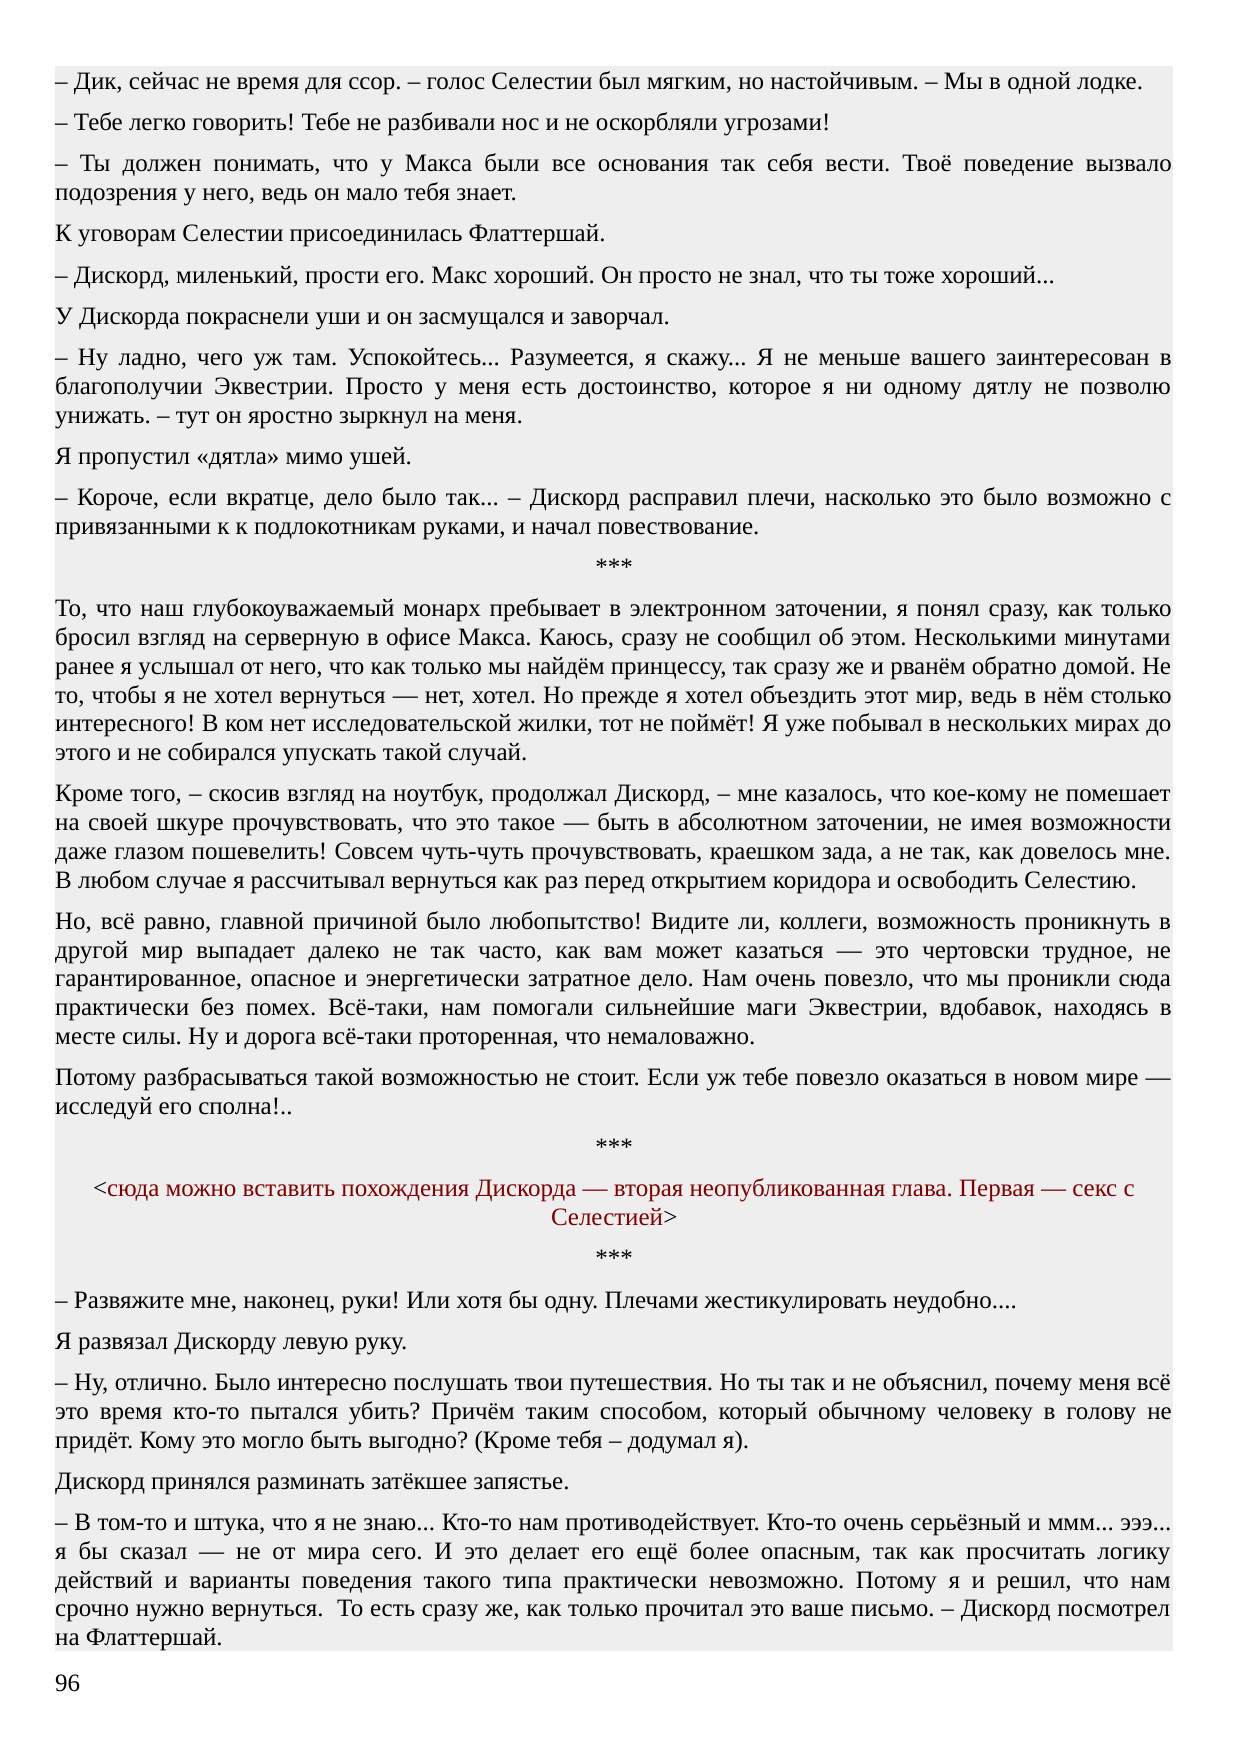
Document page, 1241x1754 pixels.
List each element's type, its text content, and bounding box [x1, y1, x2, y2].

text <сюда можно вставить похождения Дискорда — вторая неопубликованная глава. Первая — секс с Селестией> [55, 1173, 1173, 1231]
text Потому разбрасываться такой возможностью не стоит. Если уж тебе повезло оказаться в новом мире — исследуй его сполна!.. [55, 1062, 1173, 1120]
text – Развяжите мне, наконец, руки! Или хотя бы одну. Плечами жестикулировать неудобно.... [55, 1285, 1173, 1313]
text Но, всё равно, главной причиной было любопытство! Видите ли, коллеги, возможность проникнуть в другой мир выпадает далеко не так часто, как вам может казаться — это чертовски трудное, не гарантированное, опасное и энергетически затратное дело. Нам очень повезло, что мы проникли сюда практически без помех. Всё-таки, нам помогали сильнейшие маги Эквестрии, вдобавок, находясь в месте силы. Ну и дорога всё-таки проторенная, что немаловажно. [55, 906, 1173, 1050]
text У Дискорда покраснели уши и он засмущался и заворчал. [55, 301, 1173, 330]
text Дискорд принялся разминать затёкшее запястье. [55, 1466, 1173, 1495]
text – Дискорд, миленький, прости его. Макс хороший. Он просто не знал, что ты тоже хороший... [55, 260, 1173, 288]
text Я развязал Дискорду левую руку. [55, 1326, 1173, 1355]
text – В том-то и штука, что я не знаю... Кто-то нам противодействует. Кто-то очень серьёзный и ммм... эээ... я бы сказал — не от мира сего. И это делает его ещё более опасным, так как просчитать логику действий и варианты поведения такого типа практически невозможно. Потому я и решил, что нам срочно нужно вернуться. То есть сразу же, как только прочитал это ваше письмо. – Дискорд посмотрел на Флаттершай. [55, 1507, 1173, 1651]
text – Короче, если вкратце, дело было так... – Дискорд расправил плечи, насколько это было возможно с привязанными к к подлокотникам руками, и начал повествование. [55, 482, 1173, 540]
text – Тебе легко говорить! Тебе не разбивали нос и не оскорбляли угрозами! [55, 107, 1173, 136]
text *** [55, 1132, 1173, 1161]
text К уговорам Селестии присоединилась Флаттершай. [55, 218, 1173, 247]
text – Ты должен понимать, что у Макса были все основания так себя вести. Твоё поведение вызвало подозрения у него, ведь он мало тебя знает. [55, 148, 1173, 206]
text Кроме того, – скосив взгляд на ноутбук, продолжал Дискорд, – мне казалось, что кое-кому не помешает на своей шкуре прочувствовать, что это такое — быть в абсолютном заточении, не имея возможности даже глазом пошевелить! Совсем чуть-чуть прочувствовать, краешком зада, а не так, как довелось мне. В любом случае я рассчитывал вернуться как раз перед открытием коридора и освободить Селестию. [55, 778, 1173, 893]
text Я пропустил «дятла» мимо ушей. [55, 441, 1173, 470]
text – Ну, отлично. Было интересно послушать твои путешествия. Но ты так и не объяснил, почему меня всё это время кто-то пытался убить? Причём таким способом, который обычному человеку в голову не придёт. Кому это могло быть выгодно? (Кроме тебя – додумал я). [55, 1367, 1173, 1453]
text *** [55, 1243, 1173, 1272]
text *** [55, 552, 1173, 581]
text То, что наш глубокоуважаемый монарх пребывает в электронном заточении, я понял сразу, как только бросил взгляд на серверную в офисе Макса. Каюсь, сразу не сообщил об этом. Несколькими минутами ранее я услышал от него, что как только мы найдём принцессу, так сразу же и рванём обратно домой. Не то, чтобы я не хотел вернуться — нет, хотел. Но прежде я хотел объездить этот мир, ведь в нём столько интересного! В ком нет исследовательской жилки, тот не поймёт! Я уже побывал в нескольких мирах до этого и не собирался упускать такой случай. [55, 593, 1173, 766]
text – Дик, сейчас не время для ссор. – голос Селестии был мягким, но настойчивым. – Мы в одной лодке. [55, 66, 1173, 95]
text – Ну ладно, чего уж там. Успокойтесь... Разумеется, я скажу... Я не меньше вашего заинтересован в благополучии Эквестрии. Просто у меня есть достоинство, которое я ни одному дятлу не позволю унижать. – тут он яростно зыркнул на меня. [55, 342, 1173, 428]
